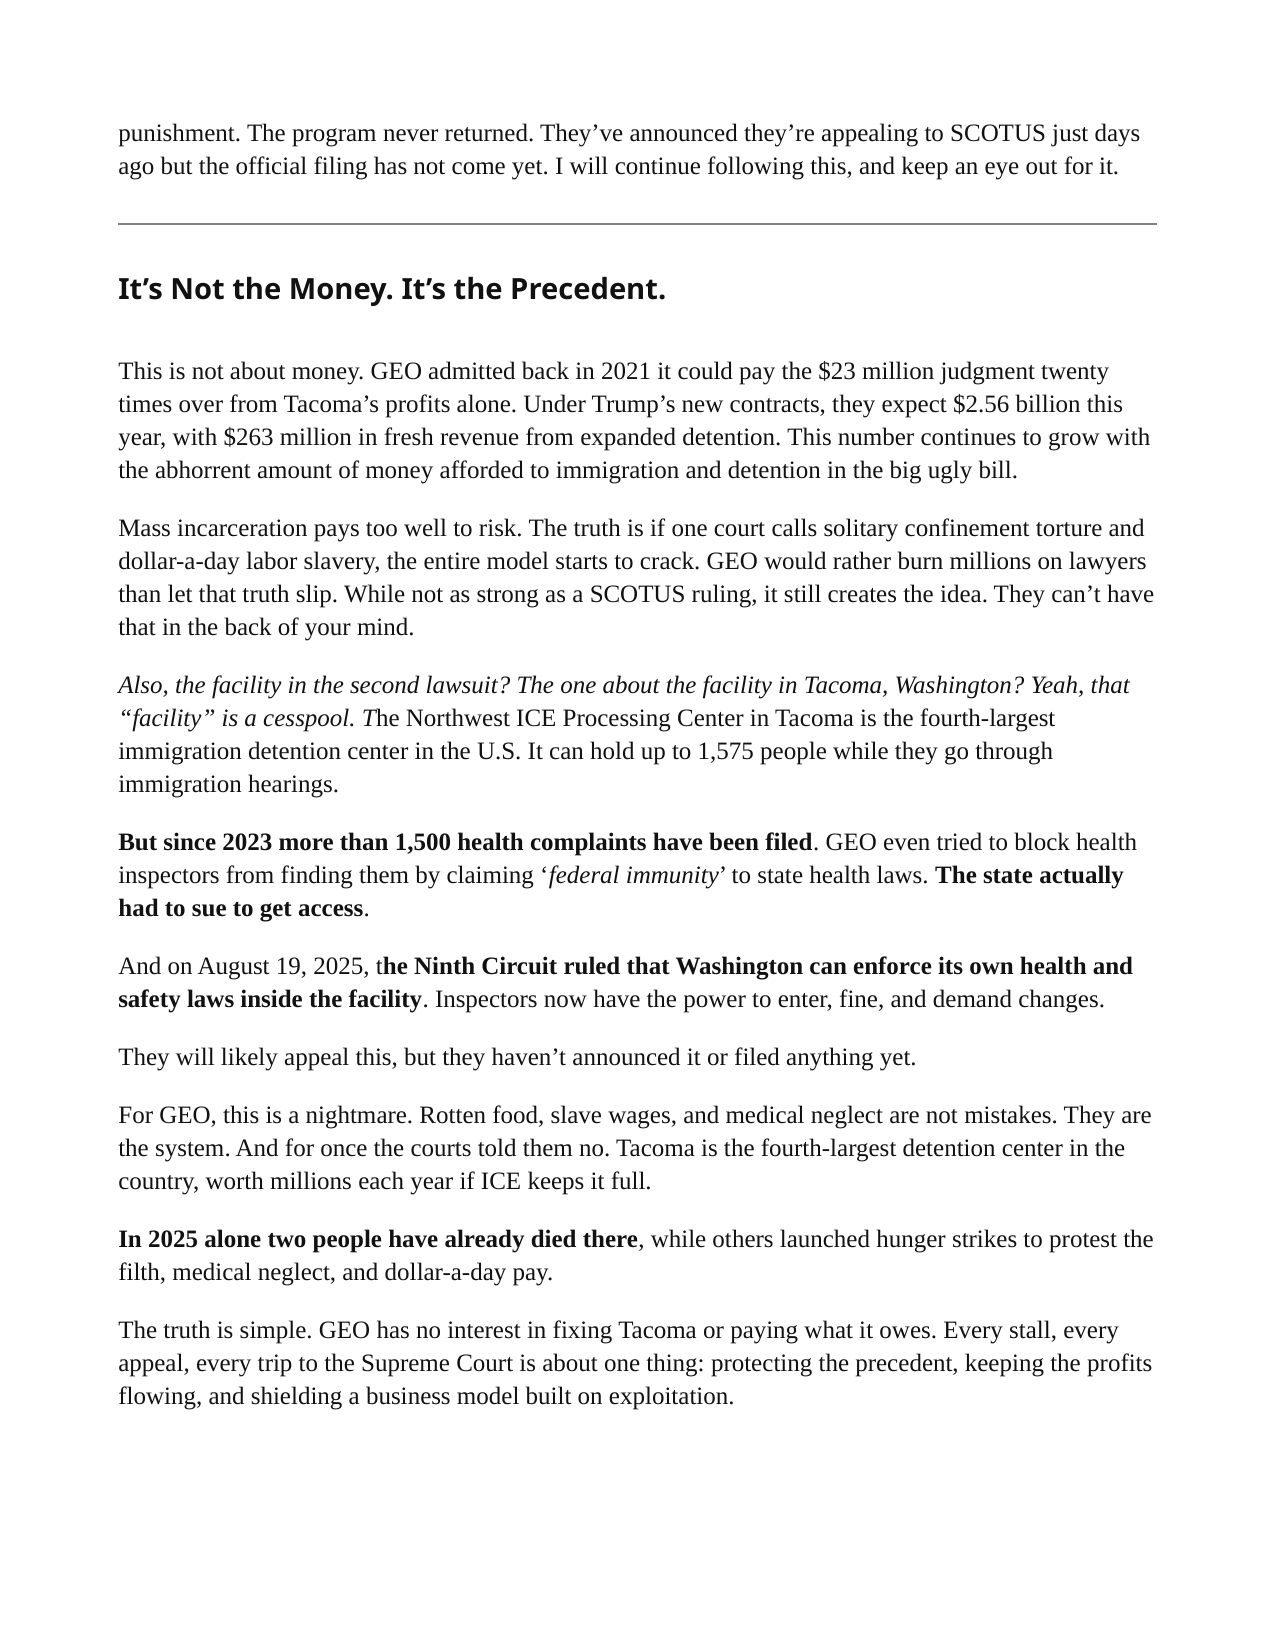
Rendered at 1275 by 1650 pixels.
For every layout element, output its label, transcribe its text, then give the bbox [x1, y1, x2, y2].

subtitle It’s Not the Money. It’s the Precedent. [118, 268, 1157, 308]
text In 2025 alone two people have already died there, while others launched hunger strikes to protest the filth, medical neglect, and dollar-a-day pay. [118, 1224, 1157, 1286]
text And on August 19, 2025, the Ninth Circuit ruled that Washington can enforce its own health and safety laws inside the facility. Inspectors now have the power to enter, fine, and demand changes. [118, 951, 1157, 1013]
text They will likely appeal this, but they haven’t announced it or filed anything yet. [118, 1042, 1157, 1071]
text Mass incarceration pays too well to risk. The truth is if one court calls solitary confinement torture and dollar-a-day labor slavery, the entire model starts to crack. GEO would rather burn millions on lawyers than let that truth slip. While not as strong as a SCOTUS ruling, it still creates the idea. They can’t have that in the back of your mind. [118, 513, 1157, 641]
text This is not about money. GEO admitted back in 2021 it could pay the $23 million judgment twenty times over from Tacoma’s profits alone. Under Trump’s new contracts, they expect $2.56 billion this year, with $263 million in fresh revenue from expanded detention. This number continues to grow with the abhorrent amount of money afforded to immigration and detention in the big ugly bill. [118, 356, 1157, 484]
text punishment. The program never returned. They’ve announced they’re appealing to SCOTUS just days ago but the official filing has not come yet. I will continue following this, and keep an eye out for it. [118, 118, 1157, 180]
text But since 2023 more than 1,500 health complaints have been filed. GEO even tried to block health inspectors from finding them by claiming ‘federal immunity’ to state health laws. The state actually had to sue to get access. [118, 827, 1157, 922]
text Also, the facility in the second lawsuit? The one about the facility in Tacoma, Washington? Yeah, that “facility” is a cesspool. The Northwest ICE Processing Center in Tacoma is the fourth-largest immigration detention center in the U.S. It can hold up to 1,575 people while they go through immigration hearings. [118, 670, 1157, 798]
text The truth is simple. GEO has no interest in fixing Tacoma or paying what it owes. Every stall, every appeal, every trip to the Supreme Court is about one thing: protecting the precedent, keeping the profits flowing, and shielding a business model built on exploitation. [118, 1315, 1157, 1410]
text For GEO, this is a nightmare. Rotten food, slave wages, and medical neglect are not mistakes. They are the system. And for once the courts told them no. Tacoma is the fourth-largest detention center in the country, worth millions each year if ICE keeps it full. [118, 1100, 1157, 1195]
